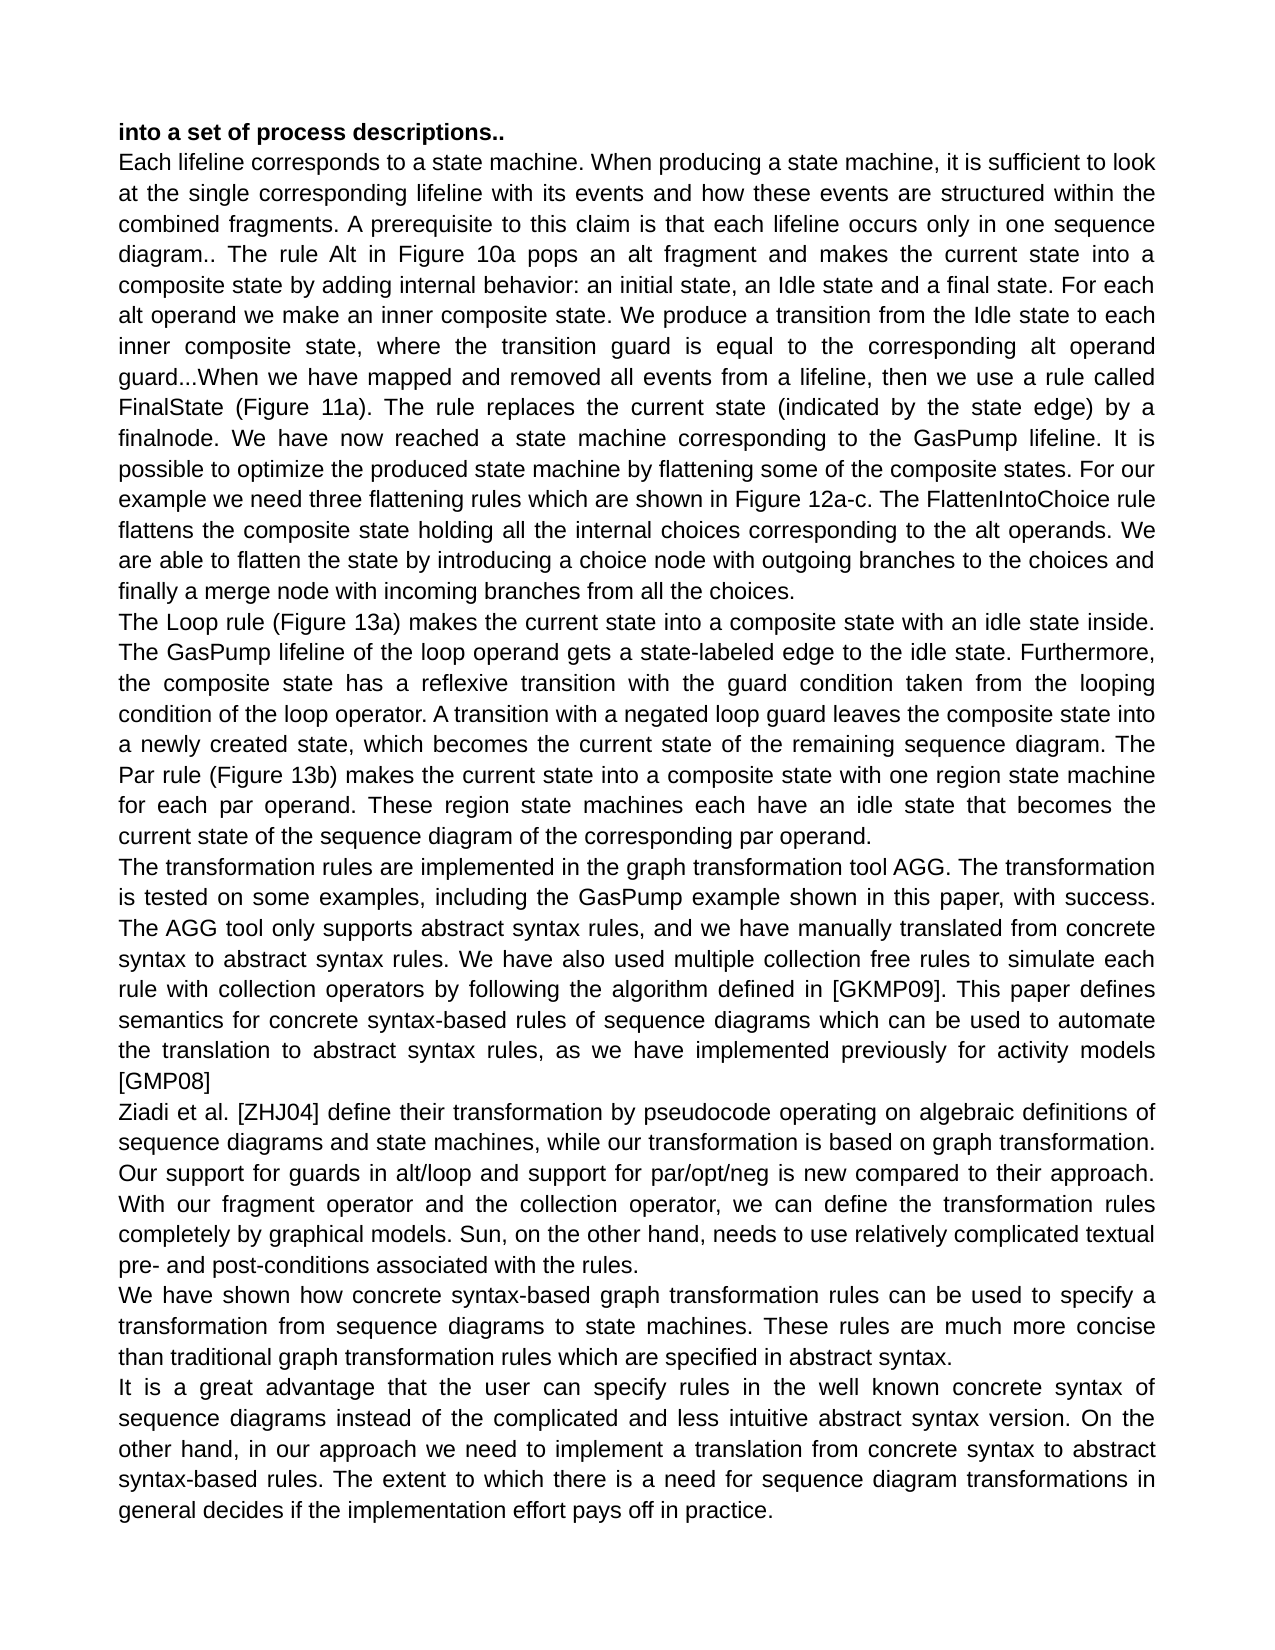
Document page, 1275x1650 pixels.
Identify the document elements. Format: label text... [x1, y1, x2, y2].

text The Loop rule (Figure 13a) makes the current state into a composite state with an idle state inside. The GasPump lifeline of the loop operand gets a state-labeled edge to the idle state. Furthermore, the composite state has a reflexive transition with the guard condition taken from the looping condition of the loop operator. A transition with a negated loop guard leaves the composite state into a newly created state, which becomes the current state of the remaining sequence diagram. The Par rule (Figure 13b) makes the current state into a composite state with one region state machine for each par operand. These region state machines each have an idle state that becomes the current state of the sequence diagram of the corresponding par operand. [118, 608, 1157, 849]
text The transformation rules are implemented in the graph transformation tool AGG. The transformation is tested on some examples, including the GasPump example shown in this paper, with success. The AGG tool only supports abstract syntax rules, and we have manually translated from concrete syntax to abstract syntax rules. We have also used multiple collection free rules to simulate each rule with collection operators by following the algorithm defined in [GKMP09]. This paper defines semantics for concrete syntax-based rules of sequence diagrams which can be used to automate the translation to abstract syntax rules, as we have implemented previously for activity models [GMP08] [118, 853, 1157, 1094]
text into a set of process descriptions.. [118, 118, 1157, 145]
text It is a great advantage that the user can specify rules in the well known concrete syntax of sequence diagrams instead of the complicated and less intuitive abstract syntax version. On the other hand, in our approach we need to implement a translation from concrete syntax to abstract syntax-based rules. The extent to which there is a need for sequence diagram transformations in general decides if the implementation effort pays off in practice. [118, 1374, 1157, 1523]
text We have shown how concrete syntax-based graph transformation rules can be used to specify a transformation from sequence diagrams to state machines. These rules are much more concise than traditional graph transformation rules which are specified in abstract syntax. [118, 1282, 1157, 1370]
text Ziadi et al. [ZHJ04] define their transformation by pseudocode operating on algebraic definitions of sequence diagrams and state machines, while our transformation is based on graph transformation. Our support for guards in alt/loop and support for par/opt/neg is new compared to their approach. With our fragment operator and the collection operator, we can define the transformation rules completely by graphical models. Sun, on the other hand, needs to use relatively complicated textual pre- and post-conditions associated with the rules. [118, 1098, 1157, 1278]
text Each lifeline corresponds to a state machine. When producing a state machine, it is sufficient to look at the single corresponding lifeline with its events and how these events are structured within the combined fragments. A prerequisite to this claim is that each lifeline occurs only in one sequence diagram.. The rule Alt in Figure 10a pops an alt fragment and makes the current state into a composite state by adding internal behavior: an initial state, an Idle state and a final state. For each alt operand we make an inner composite state. We produce a transition from the Idle state to each inner composite state, where the transition guard is equal to the corresponding alt operand guard...When we have mapped and removed all events from a lifeline, then we use a rule called FinalState (Figure 11a). The rule replaces the current state (indicated by the state edge) by a finalnode. We have now reached a state machine corresponding to the GasPump lifeline. It is possible to optimize the produced state machine by flattening some of the composite states. For our example we need three flattening rules which are shown in Figure 12a-c. The FlattenIntoChoice rule flattens the composite state holding all the internal choices corresponding to the alt operands. We are able to flatten the state by introducing a choice node with outgoing branches to the choices and finally a merge node with incoming branches from all the choices. [118, 149, 1157, 604]
